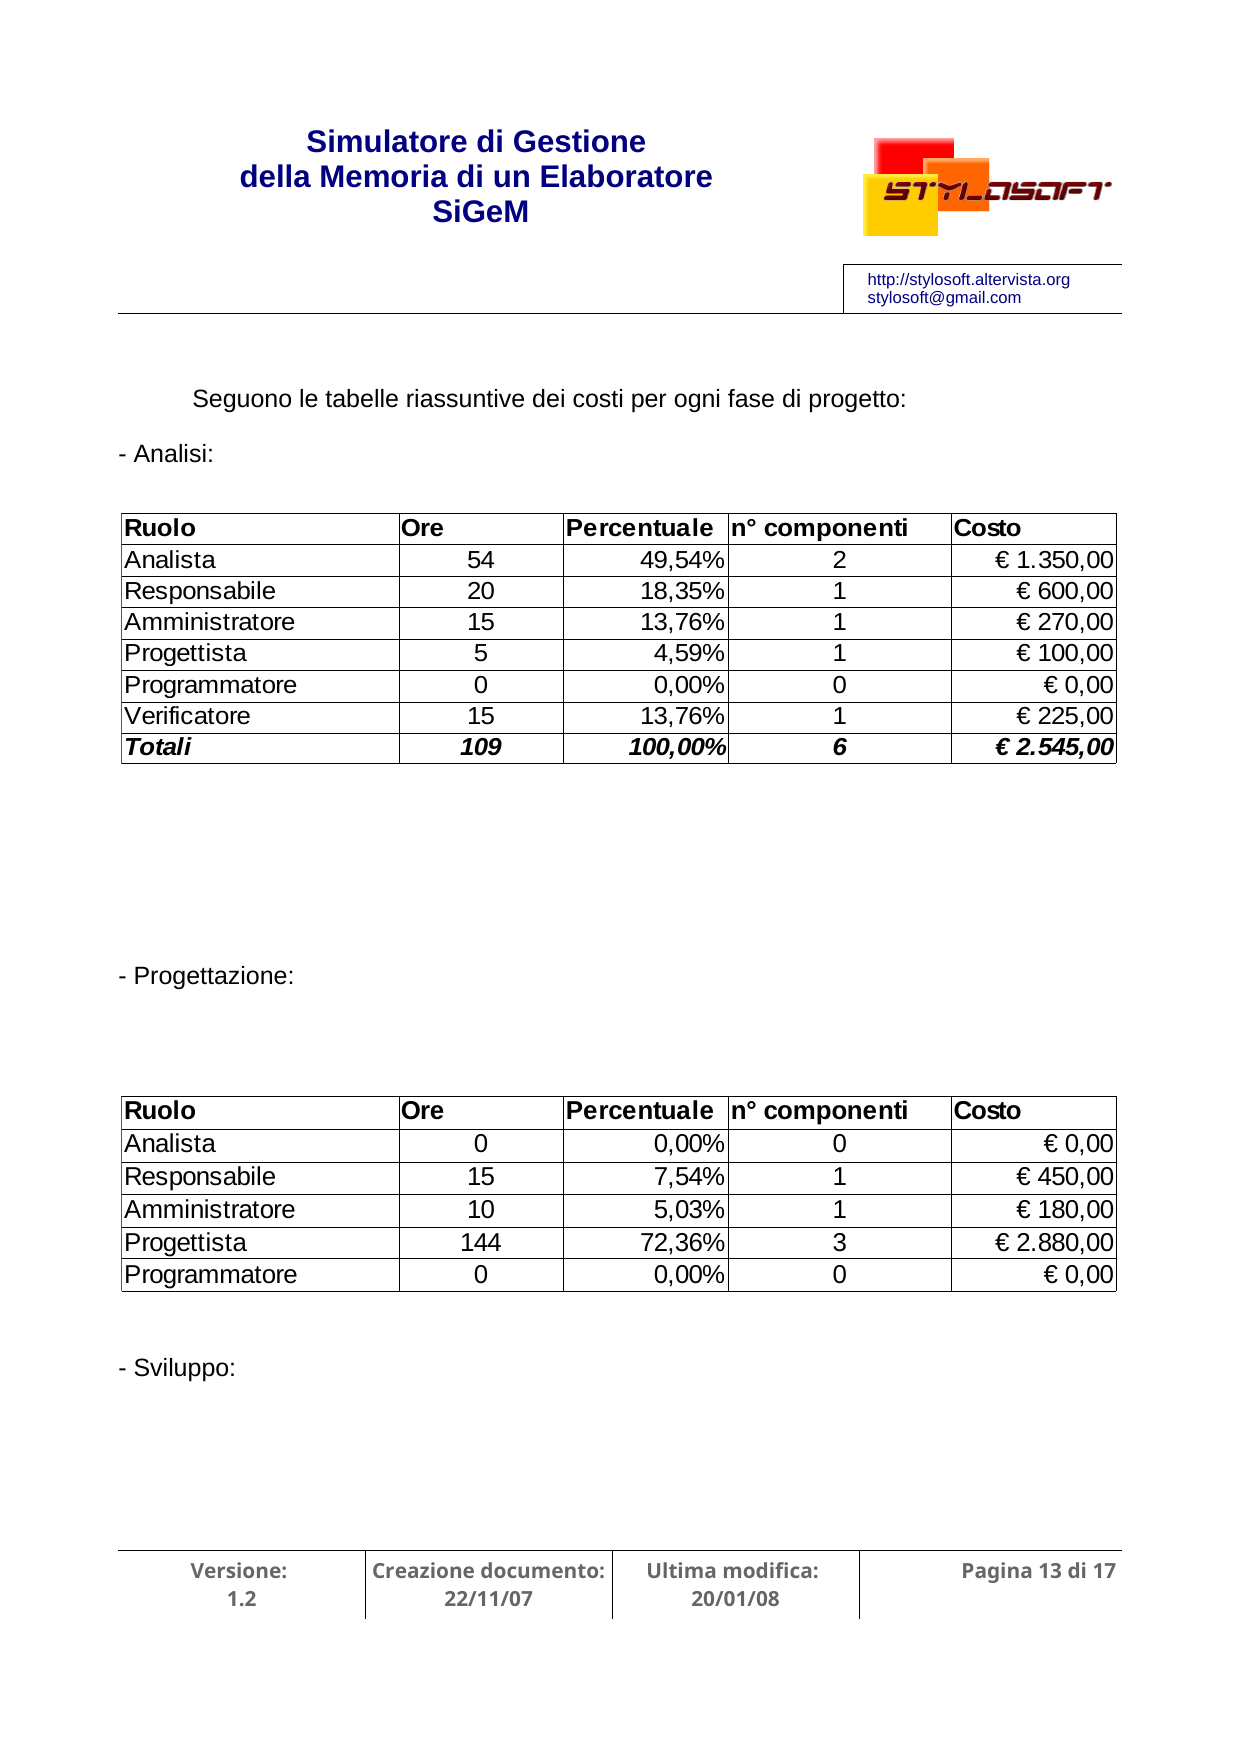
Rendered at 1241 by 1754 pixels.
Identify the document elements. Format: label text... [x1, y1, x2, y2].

text - Sviluppo: [118, 1353, 1122, 1437]
text - Progettazione: [118, 961, 1122, 1017]
text - Analisi: [118, 440, 1122, 468]
picture [848, 123, 1117, 247]
text Seguono le tabelle riassuntive dei costi per ogni fase di progetto: [118, 384, 1122, 412]
